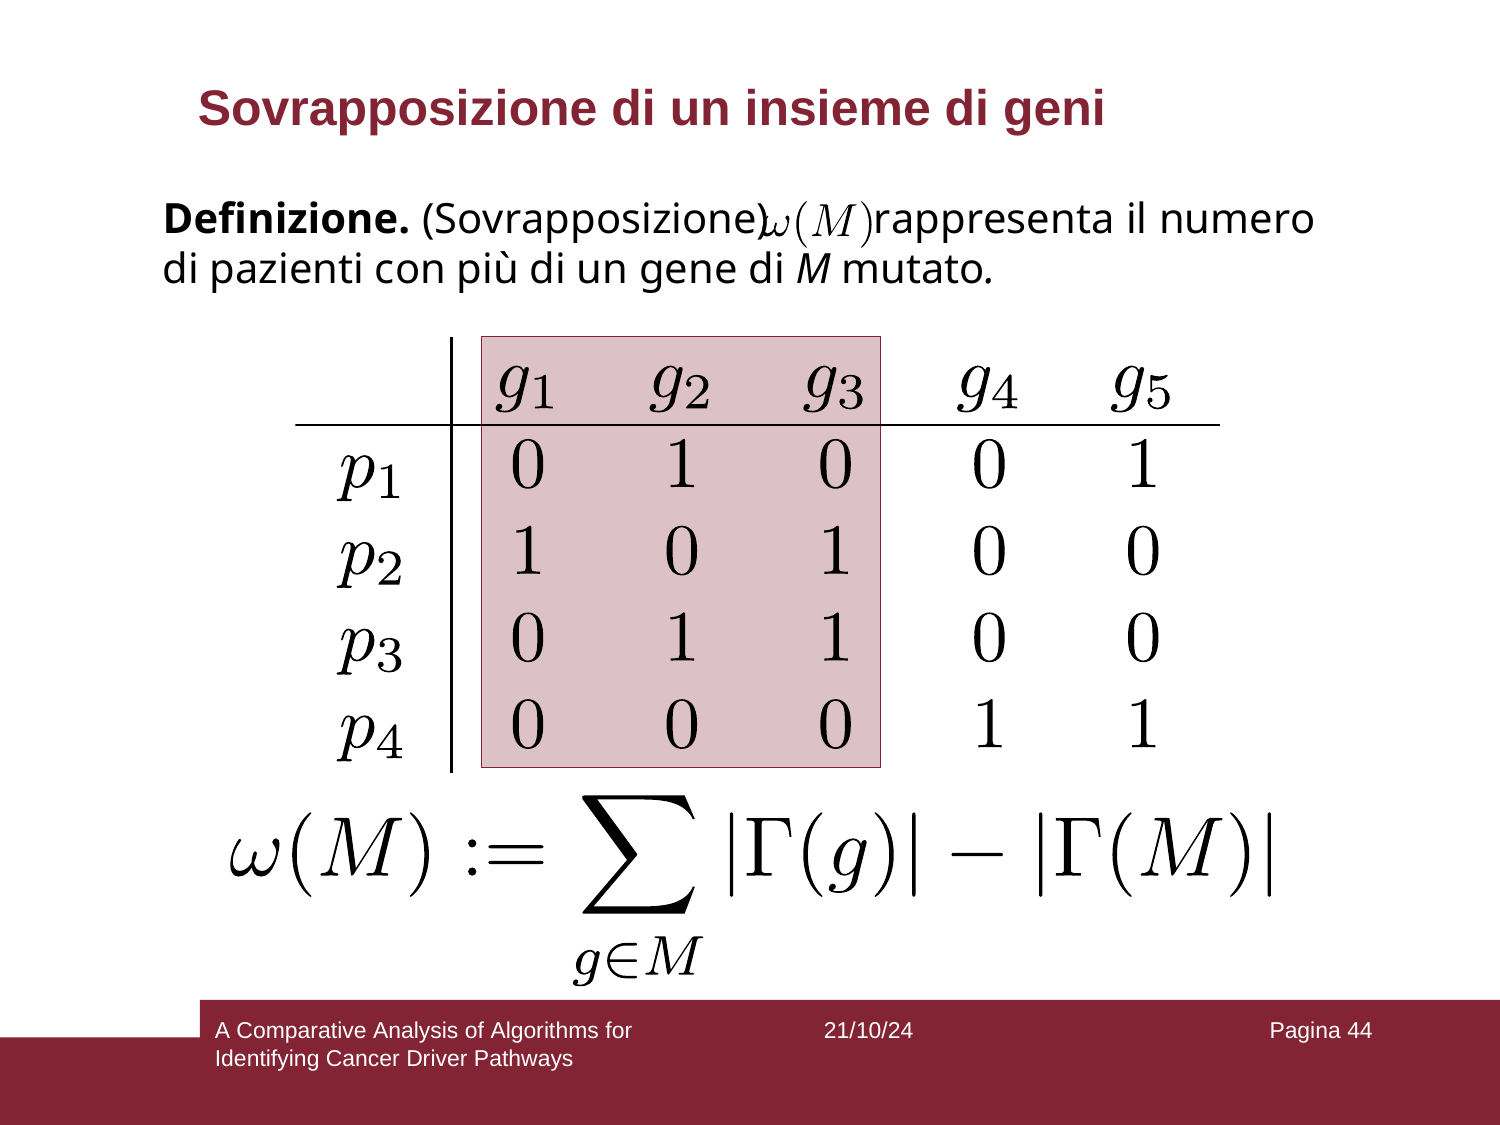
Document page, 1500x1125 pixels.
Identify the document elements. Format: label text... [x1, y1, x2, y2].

title Sovrapposizione di un insieme di geni [183, 67, 1400, 150]
picture [295, 350, 1241, 780]
text_box Definizione. (Sovrapposizione) rappresenta il numero di pazienti con più di un gene di M mutato. [147, 184, 1359, 350]
text_box 21/10/24 [712, 1008, 1026, 1084]
picture [762, 191, 881, 257]
text_box A Comparative Analysis of Algorithms for Identifying Cancer Driver Pathways [199, 1008, 676, 1084]
picture [230, 795, 1271, 987]
text_box Pagina <number> [1074, 1008, 1388, 1084]
